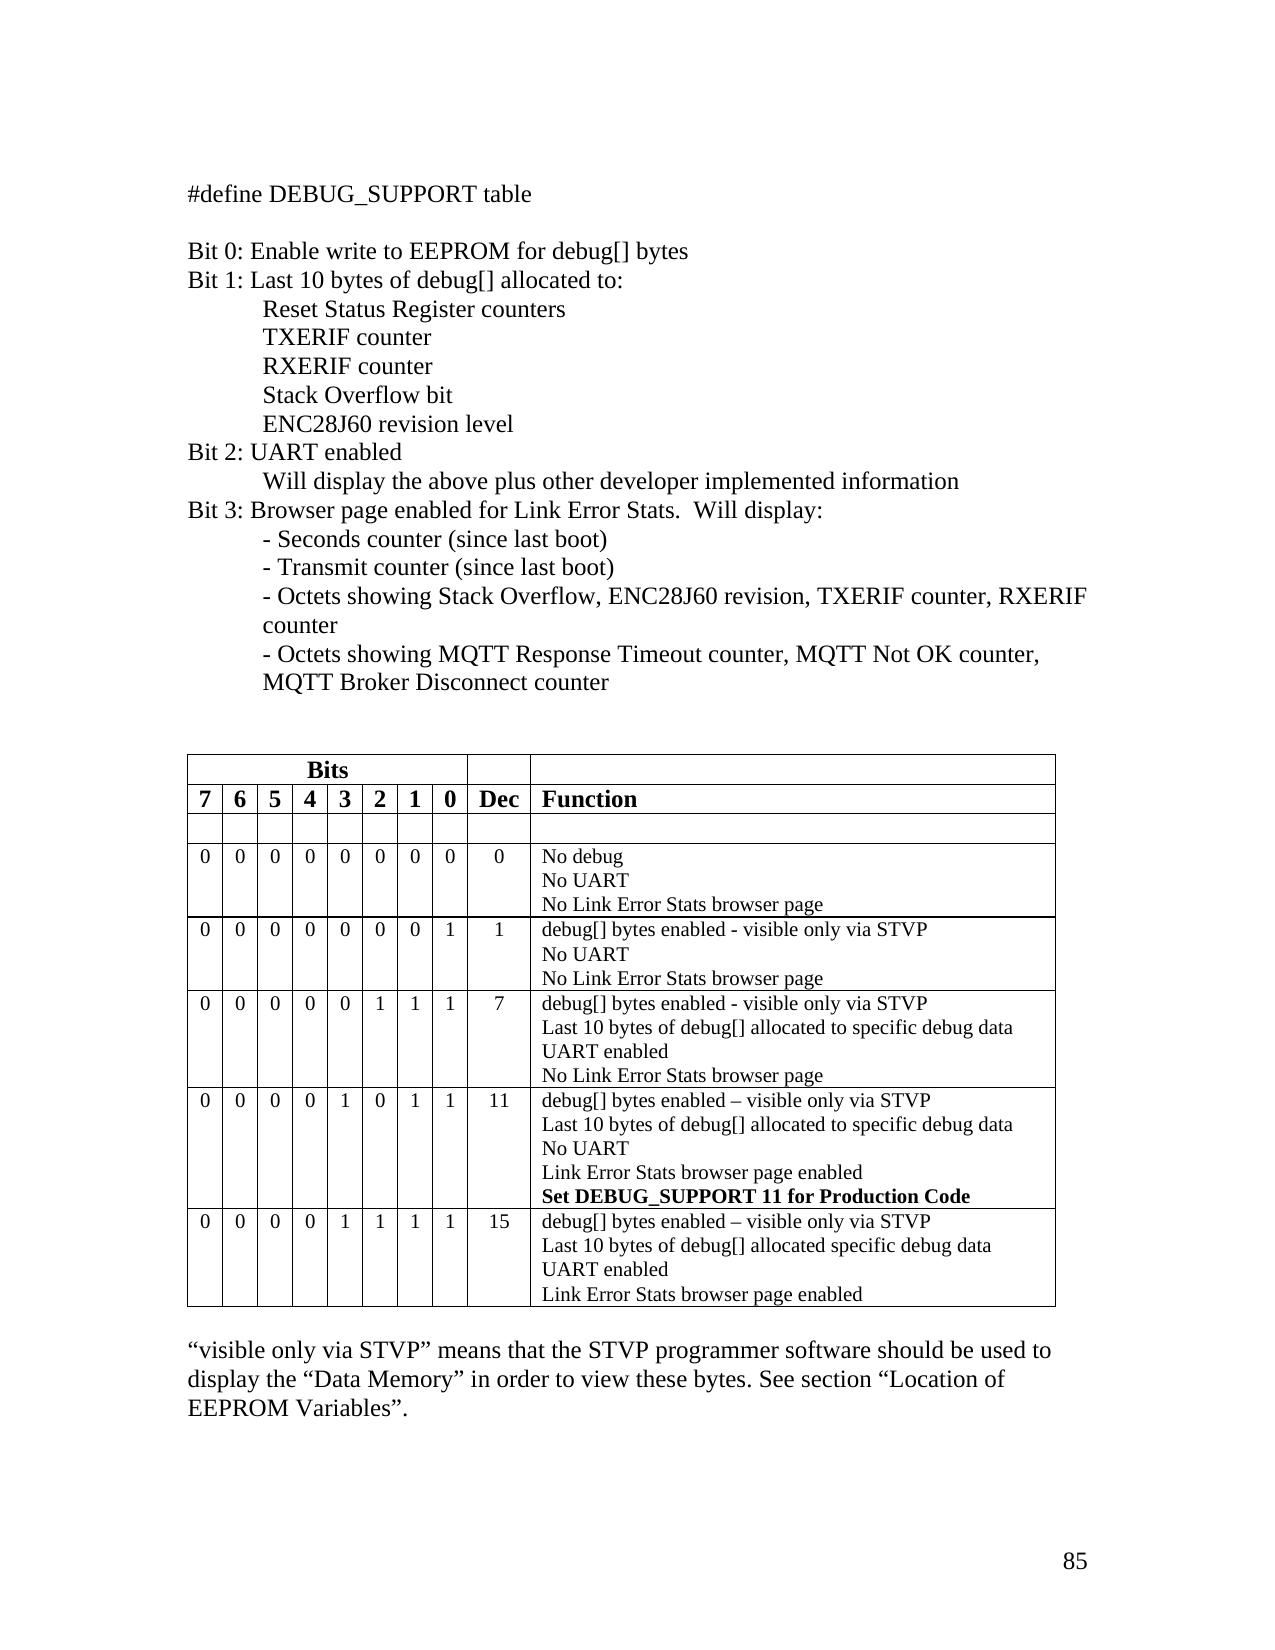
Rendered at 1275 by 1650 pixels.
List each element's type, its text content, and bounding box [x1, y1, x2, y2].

table_cell debug[] bytes enabled – visible only via STVP Last 10 bytes of debug[] allocated specific debug data UART enabled Link Error Stats browser page enabled [531, 1209, 1055, 1306]
table_cell 1 [398, 1088, 432, 1208]
table_cell 0 [398, 918, 432, 989]
table_cell 0 [398, 844, 432, 916]
table_cell [258, 814, 292, 843]
table_cell 0 [363, 844, 397, 916]
table_cell 15 [468, 1209, 530, 1306]
table_cell 0 [223, 1088, 257, 1208]
table_cell debug[] bytes enabled – visible only via STVP Last 10 bytes of debug[] allocated to specific debug data No UART Link Error Stats browser page enabled Set DEBUG_SUPPORT 11 for Production Code [531, 1088, 1055, 1208]
table_cell [363, 814, 397, 843]
table_cell 6 [223, 785, 257, 813]
table_cell 0 [188, 1088, 222, 1208]
table_cell [328, 814, 362, 843]
table_cell 1 [468, 918, 530, 989]
table_cell 0 [223, 991, 257, 1087]
table_header [468, 755, 530, 783]
table_cell 4 [293, 785, 327, 813]
table_cell [223, 814, 257, 843]
table_cell 1 [363, 1209, 397, 1306]
table_cell 0 [258, 1088, 292, 1208]
table_cell 0 [258, 918, 292, 989]
table_cell 0 [293, 844, 327, 916]
table_cell 0 [328, 844, 362, 916]
table_cell 0 [223, 844, 257, 916]
table_cell 0 [188, 844, 222, 916]
text Bit 2: UART enabled [187, 437, 1087, 466]
table_cell 1 [433, 1209, 467, 1306]
table_cell 0 [223, 1209, 257, 1306]
table_cell 0 [258, 1209, 292, 1306]
table_cell [293, 814, 327, 843]
table_cell [468, 814, 530, 843]
text Will display the above plus other developer implemented information [262, 466, 1087, 495]
table_cell 1 [398, 785, 432, 813]
table_cell 1 [433, 1088, 467, 1208]
table_header Bits [188, 755, 467, 783]
table_cell 0 [293, 1209, 327, 1306]
table_cell 7 [188, 785, 222, 813]
table_cell Function [531, 785, 1055, 813]
text Bit 0: Enable write to EEPROM for debug[] bytes [187, 236, 1087, 265]
table_cell 0 [433, 785, 467, 813]
table_cell 1 [398, 1209, 432, 1306]
text #define DEBUG_SUPPORT table [187, 179, 1087, 207]
table_cell 0 [433, 844, 467, 916]
table_cell 1 [433, 991, 467, 1087]
table_cell 1 [363, 991, 397, 1087]
table_cell [433, 814, 467, 843]
text Bit 1: Last 10 bytes of debug[] allocated to: [187, 265, 1087, 294]
table_cell [398, 814, 432, 843]
table_cell 0 [293, 1088, 327, 1208]
table_cell 0 [223, 918, 257, 989]
table_cell 1 [328, 1088, 362, 1208]
table_cell debug[] bytes enabled - visible only via STVP No UART No Link Error Stats browser page [531, 918, 1055, 989]
table_cell 0 [188, 991, 222, 1087]
table_cell 0 [188, 918, 222, 989]
table_cell 7 [468, 991, 530, 1087]
table_cell 0 [468, 844, 530, 916]
text - Octets showing Stack Overflow, ENC28J60 revision, TXERIF counter, RXERIF counter [262, 581, 1087, 639]
table_cell [188, 814, 222, 843]
table_cell 0 [363, 1088, 397, 1208]
table_cell 1 [328, 1209, 362, 1306]
text RXERIF counter [262, 351, 1087, 380]
text TXERIF counter [262, 322, 1087, 351]
text Bit 3: Browser page enabled for Link Error Stats. Will display: [187, 495, 1087, 524]
table_cell debug[] bytes enabled - visible only via STVP Last 10 bytes of debug[] allocated to specific debug data UART enabled No Link Error Stats browser page [531, 991, 1055, 1087]
table_cell 0 [293, 991, 327, 1087]
table_cell 0 [293, 918, 327, 989]
text “visible only via STVP” means that the STVP programmer software should be used to display the “Data Memory” in order to view these bytes. See section “Location of EEPROM Variables”. [187, 1335, 1087, 1422]
table_cell 1 [398, 991, 432, 1087]
table_cell [531, 814, 1055, 843]
table_cell 1 [433, 918, 467, 989]
table_header [531, 755, 1055, 783]
table_cell 0 [188, 1209, 222, 1306]
table_cell 0 [258, 991, 292, 1087]
table_cell 0 [363, 918, 397, 989]
table_cell 11 [468, 1088, 530, 1208]
table_cell 0 [328, 991, 362, 1087]
table_cell 3 [328, 785, 362, 813]
table_cell 2 [363, 785, 397, 813]
text ENC28J60 revision level [262, 409, 1087, 437]
text - Octets showing MQTT Response Timeout counter, MQTT Not OK counter, MQTT Broker Disconnect counter [262, 639, 1087, 696]
table_cell 0 [328, 918, 362, 989]
table_cell 5 [258, 785, 292, 813]
table_cell Dec [468, 785, 530, 813]
text Stack Overflow bit [262, 380, 1087, 409]
text Reset Status Register counters [262, 294, 1087, 322]
text - Seconds counter (since last boot) [262, 524, 1087, 552]
text - Transmit counter (since last boot) [262, 552, 1087, 581]
table_cell No debug No UART No Link Error Stats browser page [531, 844, 1055, 916]
table_cell 0 [258, 844, 292, 916]
